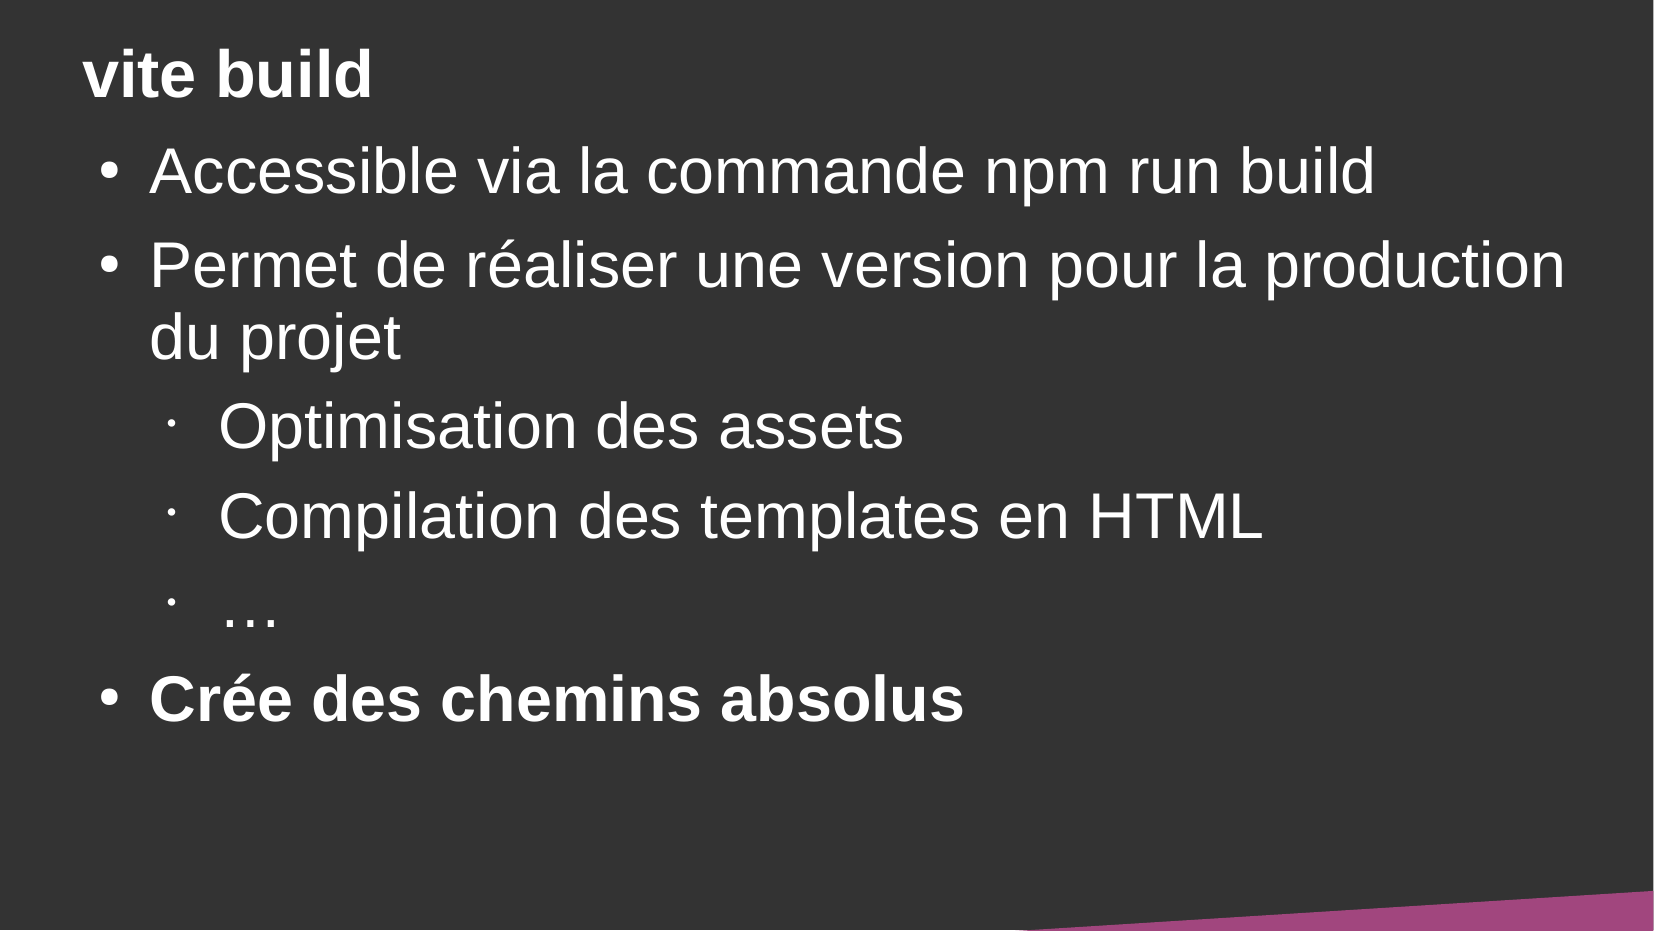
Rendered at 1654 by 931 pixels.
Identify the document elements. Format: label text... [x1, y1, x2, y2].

list Accessible via la commande npm run build Permet de réaliser une version pour la production du projet Optimisation des assets Compilation des templates en HTML … Crée des chemins absolus [80, 135, 1620, 739]
title vite build [82, 37, 1571, 114]
text_box [1015, 890, 1654, 931]
